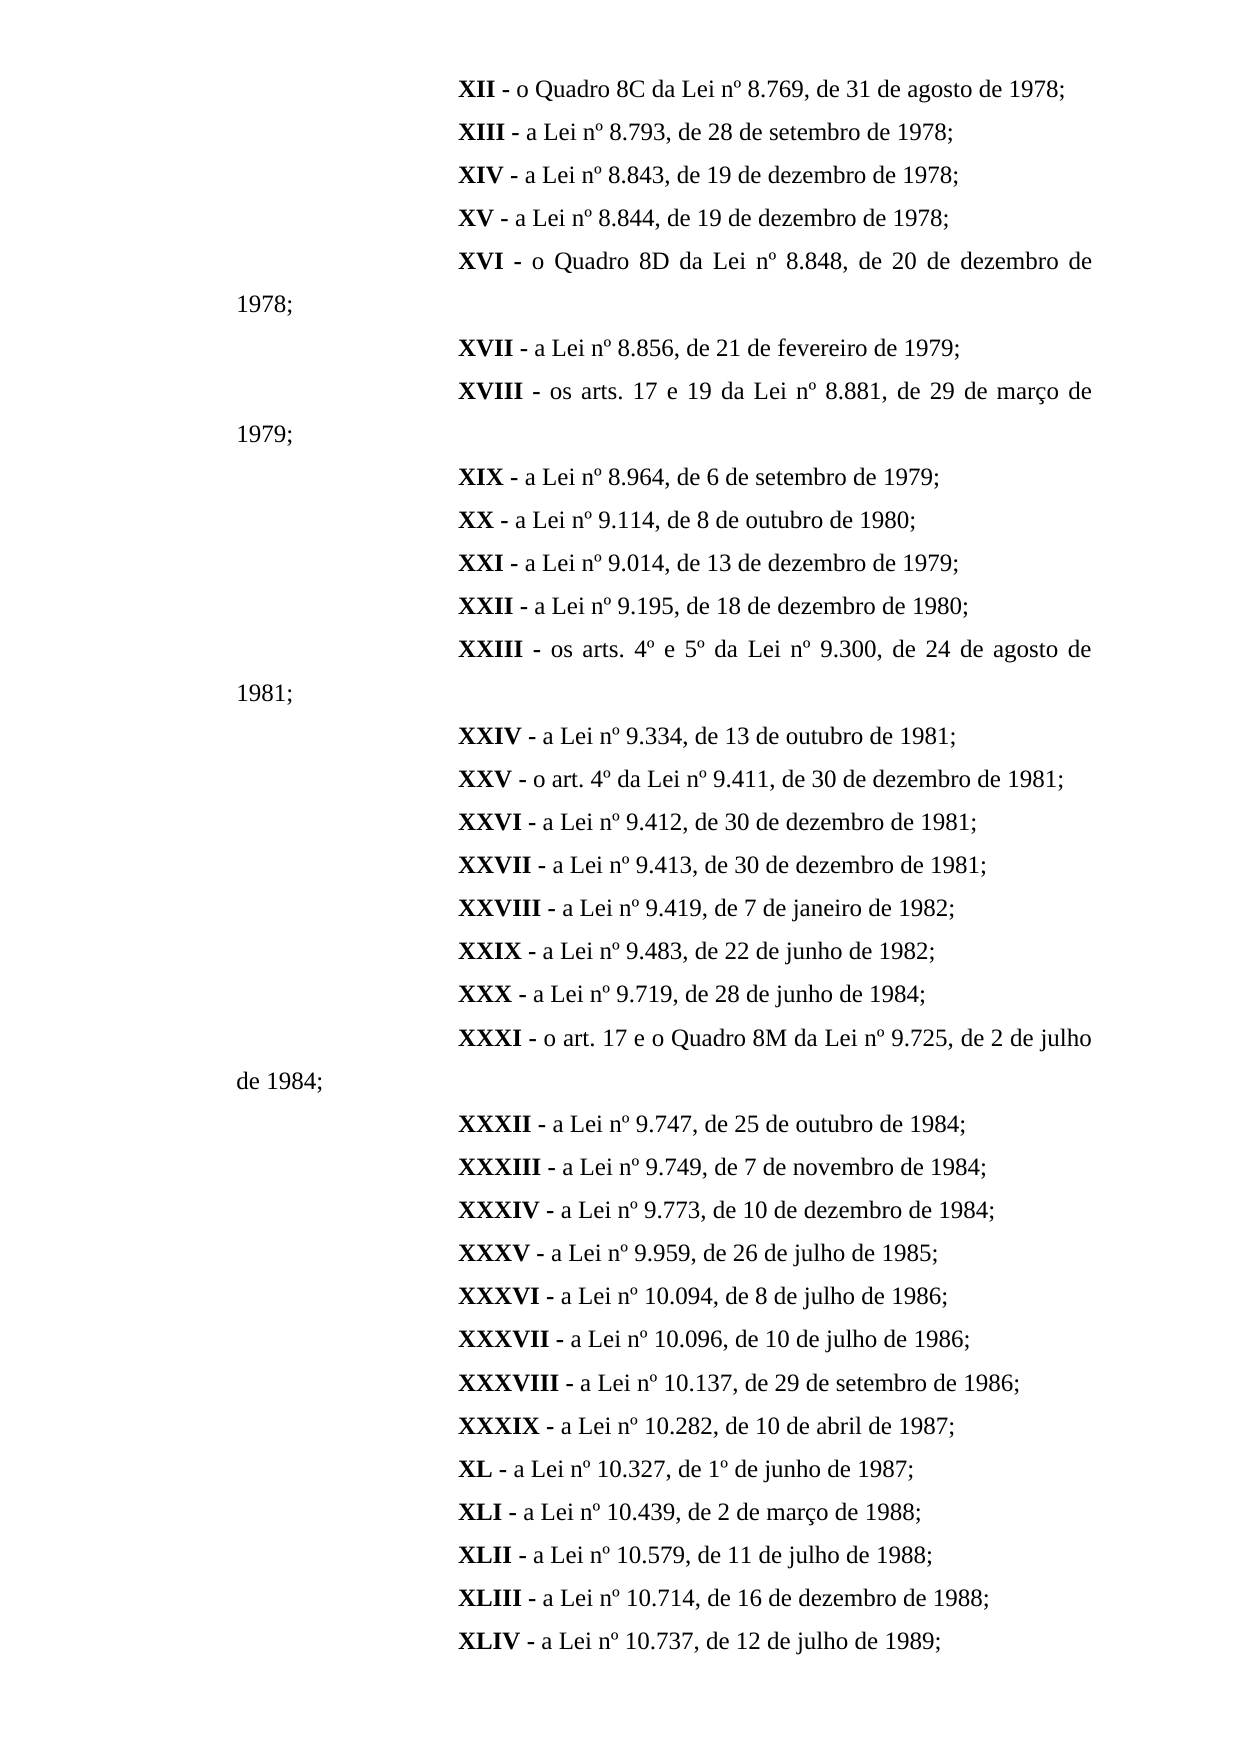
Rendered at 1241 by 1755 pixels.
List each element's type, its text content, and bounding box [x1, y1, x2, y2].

text XXXIII - a Lei nº 9.749, de 7 de novembro de 1984; [236, 1152, 1093, 1181]
text XV - a Lei nº 8.844, de 19 de dezembro de 1978; [236, 203, 1093, 232]
text XXXIX - a Lei nº 10.282, de 10 de abril de 1987; [236, 1411, 1093, 1439]
text XL - a Lei nº 10.327, de 1º de junho de 1987; [236, 1454, 1093, 1483]
text XII - o Quadro 8C da Lei nº 8.769, de 31 de agosto de 1978; [236, 74, 1093, 103]
text XXXVII - a Lei nº 10.096, de 10 de julho de 1986; [236, 1324, 1093, 1353]
text XXVII - a Lei nº 9.413, de 30 de dezembro de 1981; [236, 850, 1093, 879]
text XXXVI - a Lei nº 10.094, de 8 de julho de 1986; [236, 1281, 1093, 1310]
text XXX - a Lei nº 9.719, de 28 de junho de 1984; [236, 979, 1093, 1008]
text XLIII - a Lei nº 10.714, de 16 de dezembro de 1988; [236, 1583, 1093, 1612]
text XXII - a Lei nº 9.195, de 18 de dezembro de 1980; [236, 591, 1093, 620]
text XIV - a Lei nº 8.843, de 19 de dezembro de 1978; [236, 160, 1093, 189]
text XVII - a Lei nº 8.856, de 21 de fevereiro de 1979; [236, 333, 1093, 361]
text XVI - o Quadro 8D da Lei nº 8.848, de 20 de dezembro de 1978; [236, 246, 1093, 318]
text XXVI - a Lei nº 9.412, de 30 de dezembro de 1981; [236, 807, 1093, 836]
text XXI - a Lei nº 9.014, de 13 de dezembro de 1979; [236, 548, 1093, 577]
text XLI - a Lei nº 10.439, de 2 de março de 1988; [236, 1497, 1093, 1526]
text XXXI - o art. 17 e o Quadro 8M da Lei nº 9.725, de 2 de julho de 1984; [236, 1023, 1093, 1094]
text XXIII - os arts. 4º e 5º da Lei nº 9.300, de 24 de agosto de 1981; [236, 634, 1093, 706]
text XLII - a Lei nº 10.579, de 11 de julho de 1988; [236, 1540, 1093, 1569]
text XXXII - a Lei nº 9.747, de 25 de outubro de 1984; [236, 1109, 1093, 1138]
text XXXV - a Lei nº 9.959, de 26 de julho de 1985; [236, 1238, 1093, 1267]
text XXVIII - a Lei nº 9.419, de 7 de janeiro de 1982; [236, 893, 1093, 922]
text XIX - a Lei nº 8.964, de 6 de setembro de 1979; [236, 462, 1093, 491]
text XX - a Lei nº 9.114, de 8 de outubro de 1980; [236, 505, 1093, 534]
text XXIV - a Lei nº 9.334, de 13 de outubro de 1981; [236, 721, 1093, 749]
text XLIV - a Lei nº 10.737, de 12 de julho de 1989; [236, 1626, 1093, 1655]
text XXXVIII - a Lei nº 10.137, de 29 de setembro de 1986; [236, 1368, 1093, 1396]
text XVIII - os arts. 17 e 19 da Lei nº 8.881, de 29 de março de 1979; [236, 376, 1093, 448]
text XXXIV - a Lei nº 9.773, de 10 de dezembro de 1984; [236, 1195, 1093, 1224]
text XXIX - a Lei nº 9.483, de 22 de junho de 1982; [236, 936, 1093, 965]
text XXV - o art. 4º da Lei nº 9.411, de 30 de dezembro de 1981; [236, 764, 1093, 793]
text XIII - a Lei nº 8.793, de 28 de setembro de 1978; [236, 117, 1093, 146]
